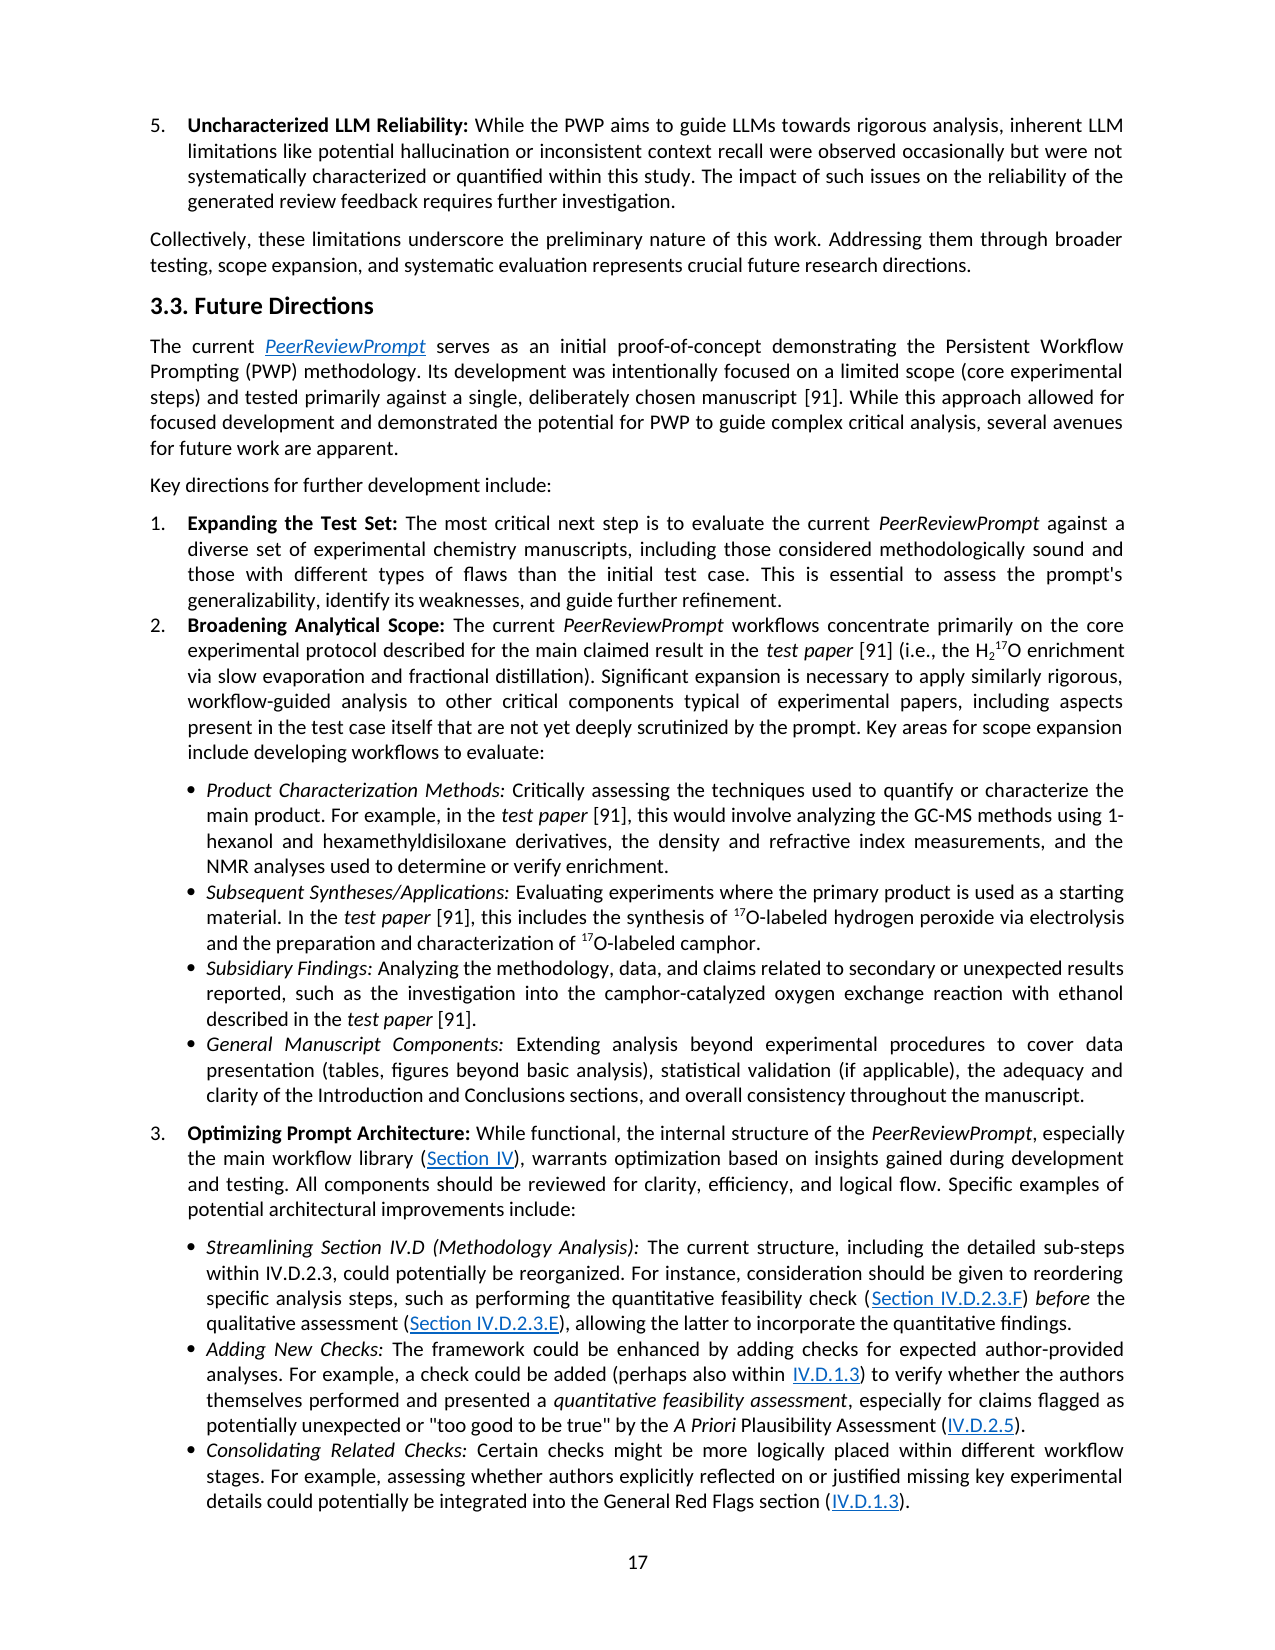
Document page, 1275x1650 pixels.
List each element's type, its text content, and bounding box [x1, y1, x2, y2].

list Consolidating Related Checks: Certain checks might be more logically placed within different workflow stages. For example, assessing whether authors explicitly reflected on or justified missing key experimental details could potentially be integrated into the General Red Flags section (IV.D.1.3). [187, 1438, 1125, 1514]
list Subsequent Syntheses/Applications: Evaluating experiments where the primary product is used as a starting material. In the test paper [91], this includes the synthesis of 17O-labeled hydrogen peroxide via electrolysis and the preparation and characterization of 17O-labeled camphor. [187, 879, 1125, 955]
list General Manuscript Components: Extending analysis beyond experimental procedures to cover data presentation (tables, figures beyond basic analysis), statistical validation (if applicable), the adequacy and clarity of the Introduction and Conclusions sections, and overall consistency throughout the manuscript. [187, 1031, 1125, 1108]
text The current PeerReviewPrompt serves as an initial proof-of-concept demonstrating the Persistent Workflow Prompting (PWP) methodology. Its development was intentionally focused on a limited scope (core experimental steps) and tested primarily against a single, deliberately chosen manuscript [91]. While this approach allowed for focused development and demonstrated the potential for PWP to guide complex critical analysis, several avenues for future work are apparent. [150, 333, 1125, 460]
list Adding New Checks: The framework could be enhanced by adding checks for expected author-provided analyses. For example, a check could be added (perhaps also within IV.D.1.3) to verify whether the authors themselves performed and presented a quantitative feasibility assessment, especially for claims flagged as potentially unexpected or "too good to be true" by the A Priori Plausibility Assessment (IV.D.2.5). [187, 1336, 1125, 1438]
list Optimizing Prompt Architecture: While functional, the internal structure of the PeerReviewPrompt, especially the main workflow library (Section IV), warrants optimization based on insights gained during development and testing. All components should be reviewed for clarity, efficiency, and logical flow. Specific examples of potential architectural improvements include: [150, 1120, 1125, 1222]
list Subsidiary Findings: Analyzing the methodology, data, and claims related to secondary or unexpected results reported, such as the investigation into the camphor-catalyzed oxygen exchange reaction with ethanol described in the test paper [91]. [187, 955, 1125, 1031]
list Product Characterization Methods: Critically assessing the techniques used to quantify or characterize the main product. For example, in the test paper [91], this would involve analyzing the GC-MS methods using 1-hexanol and hexamethyldisiloxane derivatives, the density and refractive index measurements, and the NMR analyses used to determine or verify enrichment. [187, 777, 1125, 879]
text Collectively, these limitations underscore the preliminary nature of this work. Addressing them through broader testing, scope expansion, and systematic evaluation represents crucial future research directions. [150, 227, 1125, 277]
text Key directions for further development include: [150, 473, 1125, 498]
list Broadening Analytical Scope: The current PeerReviewPrompt workflows concentrate primarily on the core experimental protocol described for the main claimed result in the test paper [91] (i.e., the H217O enrichment via slow evaporation and fractional distillation). Significant expansion is necessary to apply similarly rigorous, workflow-guided analysis to other critical components typical of experimental papers, including aspects present in the test case itself that are not yet deeply scrutinized by the prompt. Key areas for scope expansion include developing workflows to evaluate: [150, 612, 1125, 765]
list Uncharacterized LLM Reliability: While the PWP aims to guide LLMs towards rigorous analysis, inherent LLM limitations like potential hallucination or inconsistent context recall were observed occasionally but were not systematically characterized or quantified within this study. The impact of such issues on the reliability of the generated review feedback requires further investigation. [150, 112, 1125, 214]
list Streamlining Section IV.D (Methodology Analysis): The current structure, including the detailed sub-steps within IV.D.2.3, could potentially be reorganized. For instance, consideration should be given to reordering specific analysis steps, such as performing the quantitative feasibility check (Section IV.D.2.3.F) before the qualitative assessment (Section IV.D.2.3.E), allowing the latter to incorporate the quantitative findings. [187, 1234, 1125, 1336]
list Expanding the Test Set: The most critical next step is to evaluate the current PeerReviewPrompt against a diverse set of experimental chemistry manuscripts, including those considered methodologically sound and those with different types of flaws than the initial test case. This is essential to assess the prompt's generalizability, identify its weaknesses, and guide further refinement. [150, 511, 1125, 612]
subtitle Future Directions [150, 290, 1125, 321]
